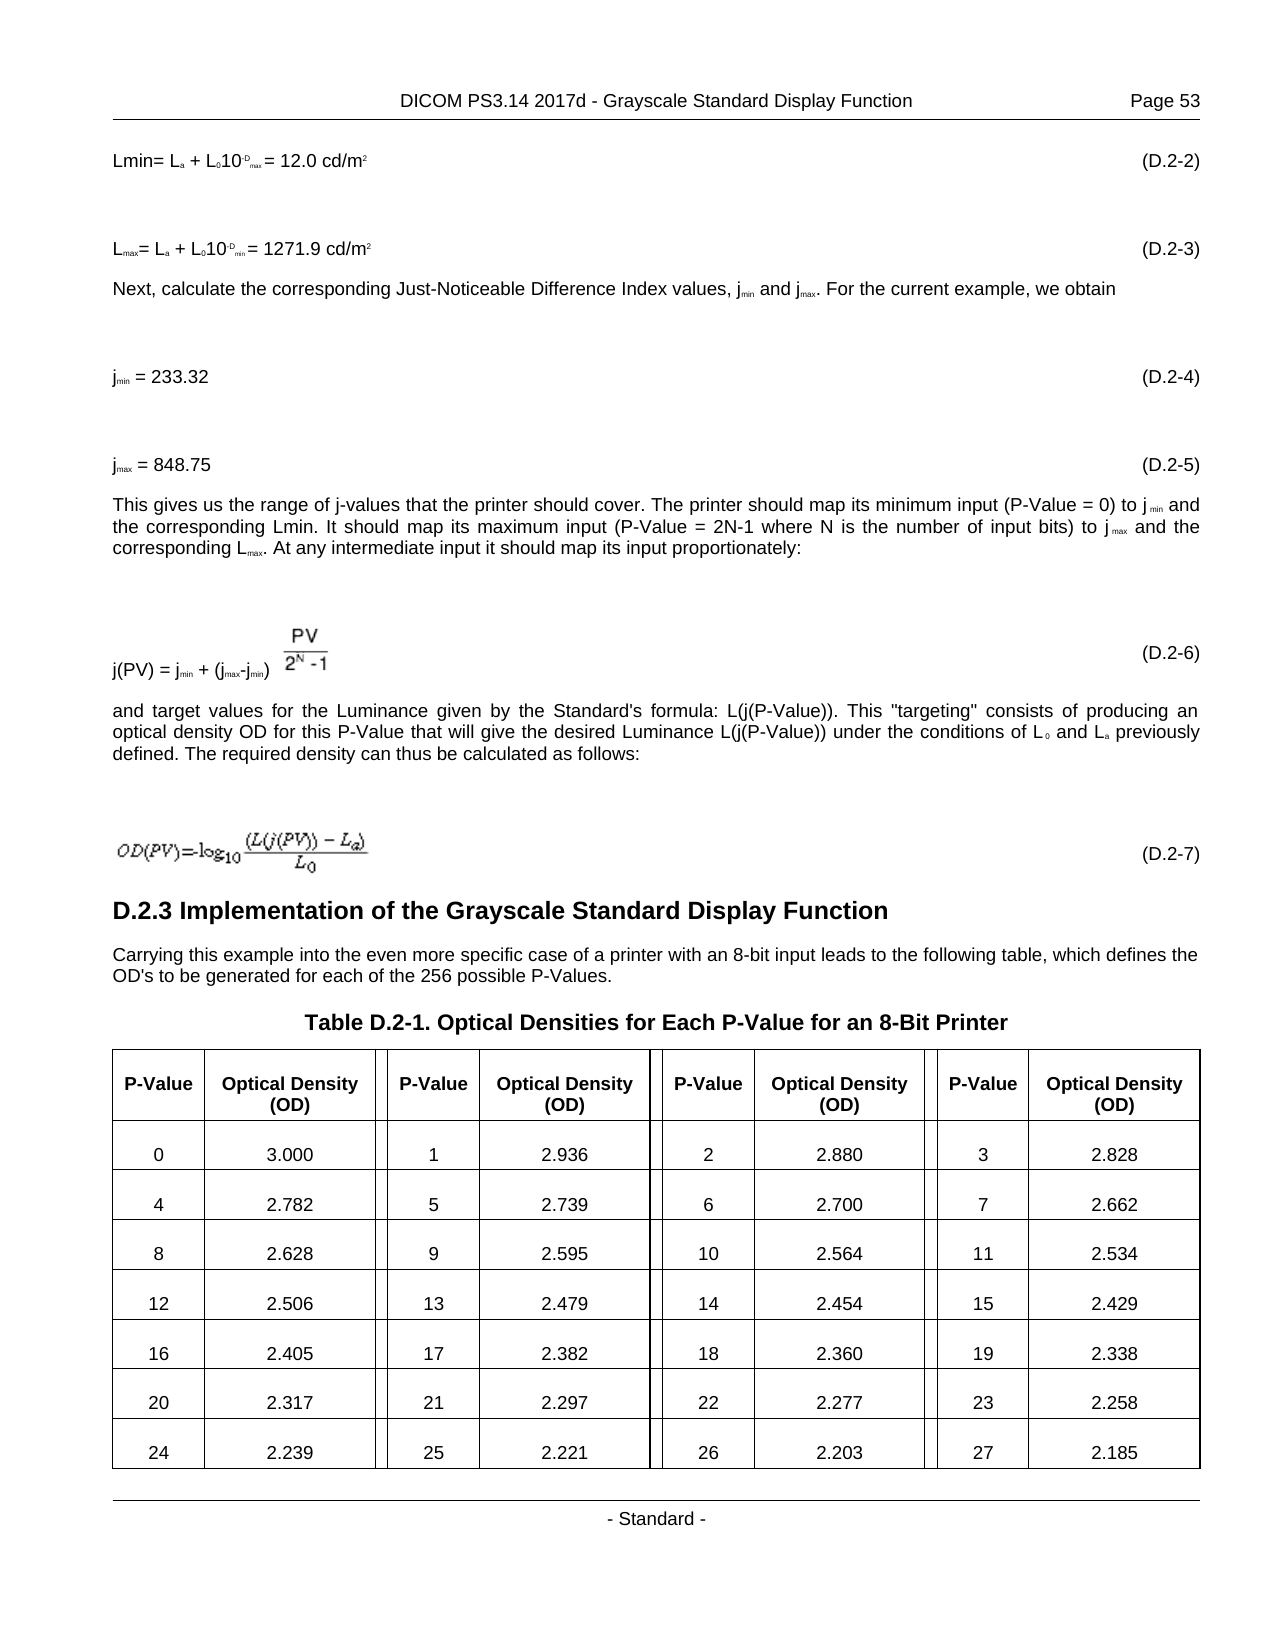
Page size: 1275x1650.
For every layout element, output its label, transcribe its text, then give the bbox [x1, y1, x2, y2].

table_cell 4 [113, 1170, 204, 1219]
table_header P-Value [113, 1050, 204, 1120]
table_cell 24 [113, 1419, 204, 1467]
table_cell [376, 1170, 387, 1219]
table_cell 2.185 [1029, 1419, 1199, 1467]
table_cell 17 [388, 1320, 479, 1368]
table_header P-Value [938, 1050, 1028, 1120]
table_cell 2.936 [480, 1121, 649, 1169]
table_header [372, 830, 1132, 877]
table_cell [651, 1320, 662, 1368]
table_cell 20 [113, 1369, 204, 1418]
table_cell 22 [663, 1369, 754, 1418]
table_header (D.2-6) [1132, 625, 1200, 681]
table_cell 15 [938, 1270, 1028, 1318]
table_header (D.2-5) [1132, 454, 1200, 475]
picture [112, 830, 372, 878]
table_cell 2.828 [1029, 1121, 1199, 1169]
table_cell 8 [113, 1220, 204, 1269]
table_cell 27 [938, 1419, 1028, 1467]
table_header [651, 1050, 662, 1120]
table_header jmax = 848.75 [113, 454, 1132, 475]
text Table D.2-1. Optical Densities for Each P-Value for an 8-Bit Printer [112, 1009, 1200, 1035]
table_cell [376, 1419, 387, 1467]
text and target values for the Luminance given by the Standard's formula: L(j(P-Value)). This "targeting" consists of producing an optical density OD for this P-Value that will give the desired Luminance L(j(P-Value)) under the conditions of L0 and La previously defined. The required density can thus be calculated as follows: [112, 699, 1200, 764]
table_header Optical Density (OD) [1029, 1050, 1199, 1120]
table_header Lmax= La + L010-Dmin = 1271.9 cd/m2 [113, 238, 1132, 259]
table_cell [925, 1170, 937, 1219]
table_cell 2.317 [205, 1369, 375, 1418]
text D.2.3 Implementation of the Grayscale Standard Display Function [112, 896, 1200, 925]
table_header (D.2-7) [1132, 830, 1200, 877]
table_cell 2.662 [1029, 1170, 1199, 1219]
table_cell 9 [388, 1220, 479, 1269]
table_header (D.2-4) [1132, 366, 1200, 387]
table_cell 2.429 [1029, 1270, 1199, 1318]
table_cell 11 [938, 1220, 1028, 1269]
table_cell [925, 1270, 937, 1318]
table_cell 2.595 [480, 1220, 649, 1269]
table_cell 6 [663, 1170, 754, 1219]
table_cell 2.360 [755, 1320, 924, 1368]
table_cell 25 [388, 1419, 479, 1467]
table_cell 2.782 [205, 1170, 375, 1219]
table_cell [376, 1369, 387, 1418]
table_header P-Value [663, 1050, 754, 1120]
table_cell 2.258 [1029, 1369, 1199, 1418]
table_cell 18 [663, 1320, 754, 1368]
table_cell 3 [938, 1121, 1028, 1169]
table_cell 2.405 [205, 1320, 375, 1368]
table_cell [925, 1320, 937, 1368]
table_header Optical Density (OD) [755, 1050, 924, 1120]
table_header Optical Density (OD) [205, 1050, 375, 1120]
table_cell 10 [663, 1220, 754, 1269]
table_cell 14 [663, 1270, 754, 1318]
text This gives us the range of j-values that the printer should cover. The printer should map its minimum input (P-Value = 0) to jmin and the corresponding Lmin. It should map its maximum input (P-Value = 2N-1 where N is the number of input bits) to jmax and the corresponding Lmax. At any intermediate input it should map its input proportionately: [112, 494, 1200, 559]
table_cell 23 [938, 1369, 1028, 1418]
table_cell 2.203 [755, 1419, 924, 1467]
table_cell 21 [388, 1369, 479, 1418]
picture [275, 625, 338, 677]
table_cell [376, 1121, 387, 1169]
table_cell 2.297 [480, 1369, 649, 1418]
table_cell 2.479 [480, 1270, 649, 1318]
table_cell 2.221 [480, 1419, 649, 1467]
table_cell 2.239 [205, 1419, 375, 1467]
table_cell [925, 1369, 937, 1418]
table_cell [651, 1419, 662, 1467]
table_cell [376, 1220, 387, 1269]
table_cell 2.739 [480, 1170, 649, 1219]
table_cell 1 [388, 1121, 479, 1169]
table_cell [925, 1121, 937, 1169]
table_header jmin = 233.32 [113, 366, 1132, 387]
table_cell [376, 1320, 387, 1368]
table_cell 2 [663, 1121, 754, 1169]
table_cell [651, 1220, 662, 1269]
table_cell 2.506 [205, 1270, 375, 1318]
table_cell 2.534 [1029, 1220, 1199, 1269]
table_cell 5 [388, 1170, 479, 1219]
table_header [925, 1050, 937, 1120]
table_cell 2.277 [755, 1369, 924, 1418]
table_cell [651, 1170, 662, 1219]
table_cell 12 [113, 1270, 204, 1318]
text Next, calculate the corresponding Just-Noticeable Difference Index values, jmin and jmax. For the current example, we obtain [112, 278, 1200, 300]
table_cell [651, 1270, 662, 1318]
table_header (D.2-3) [1132, 238, 1200, 259]
table_cell [651, 1121, 662, 1169]
table_cell [651, 1369, 662, 1418]
table_cell 3.000 [205, 1121, 375, 1169]
table_header P-Value [388, 1050, 479, 1120]
table_cell [925, 1220, 937, 1269]
text Carrying this example into the even more specific case of a printer with an 8-bit input leads to the following table, which defines the OD's to be generated for each of the 256 possible P-Values. [112, 943, 1200, 987]
table_cell 2.700 [755, 1170, 924, 1219]
table_header (D.2-2) [1132, 150, 1200, 172]
table_cell 16 [113, 1320, 204, 1368]
table_cell 13 [388, 1270, 479, 1318]
table_cell 26 [663, 1419, 754, 1467]
table_header j(PV) = jmin + (jmax-jmin) [113, 625, 1132, 681]
table_header Lmin= La + L010-Dmax = 12.0 cd/m2 [113, 150, 1132, 172]
table_cell 2.338 [1029, 1320, 1199, 1368]
table_cell 2.454 [755, 1270, 924, 1318]
table_header Optical Density (OD) [480, 1050, 649, 1120]
table_cell 2.628 [205, 1220, 375, 1269]
table_cell [925, 1419, 937, 1467]
table_cell 0 [113, 1121, 204, 1169]
table_cell 2.382 [480, 1320, 649, 1368]
table_cell 2.564 [755, 1220, 924, 1269]
table_cell 19 [938, 1320, 1028, 1368]
table_cell 7 [938, 1170, 1028, 1219]
table_cell [376, 1270, 387, 1318]
table_header [376, 1050, 387, 1120]
table_cell 2.880 [755, 1121, 924, 1169]
